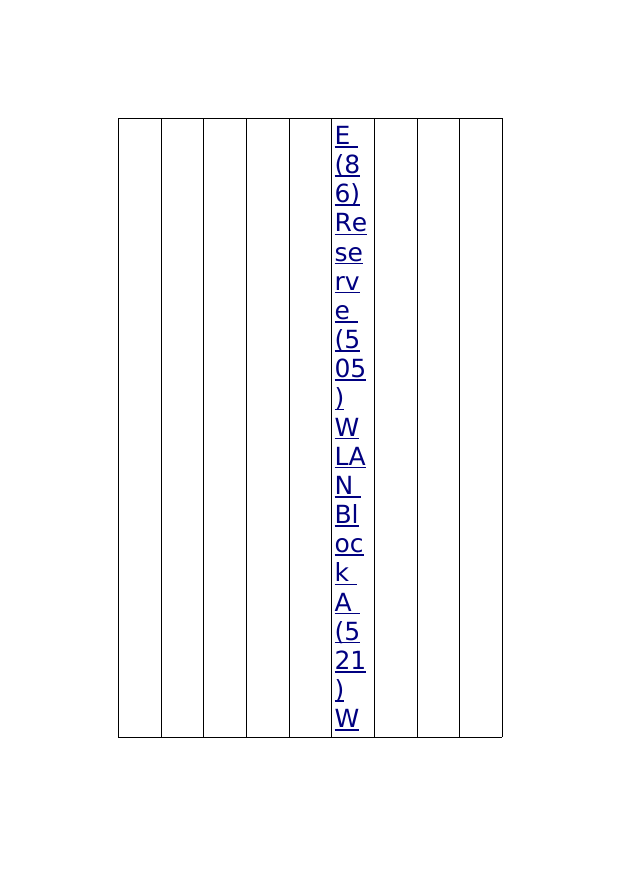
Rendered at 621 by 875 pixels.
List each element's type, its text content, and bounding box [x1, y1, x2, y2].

table_cell [418, 119, 459, 737]
table_cell [162, 119, 203, 737]
table_cell [247, 119, 289, 737]
table_cell [375, 119, 417, 737]
table_cell [119, 119, 161, 737]
table_cell [460, 119, 502, 737]
table_cell [290, 119, 331, 737]
table_cell [204, 119, 246, 737]
table_cell E (86) Reserve (505) WLAN Block A (521) W [332, 119, 374, 737]
